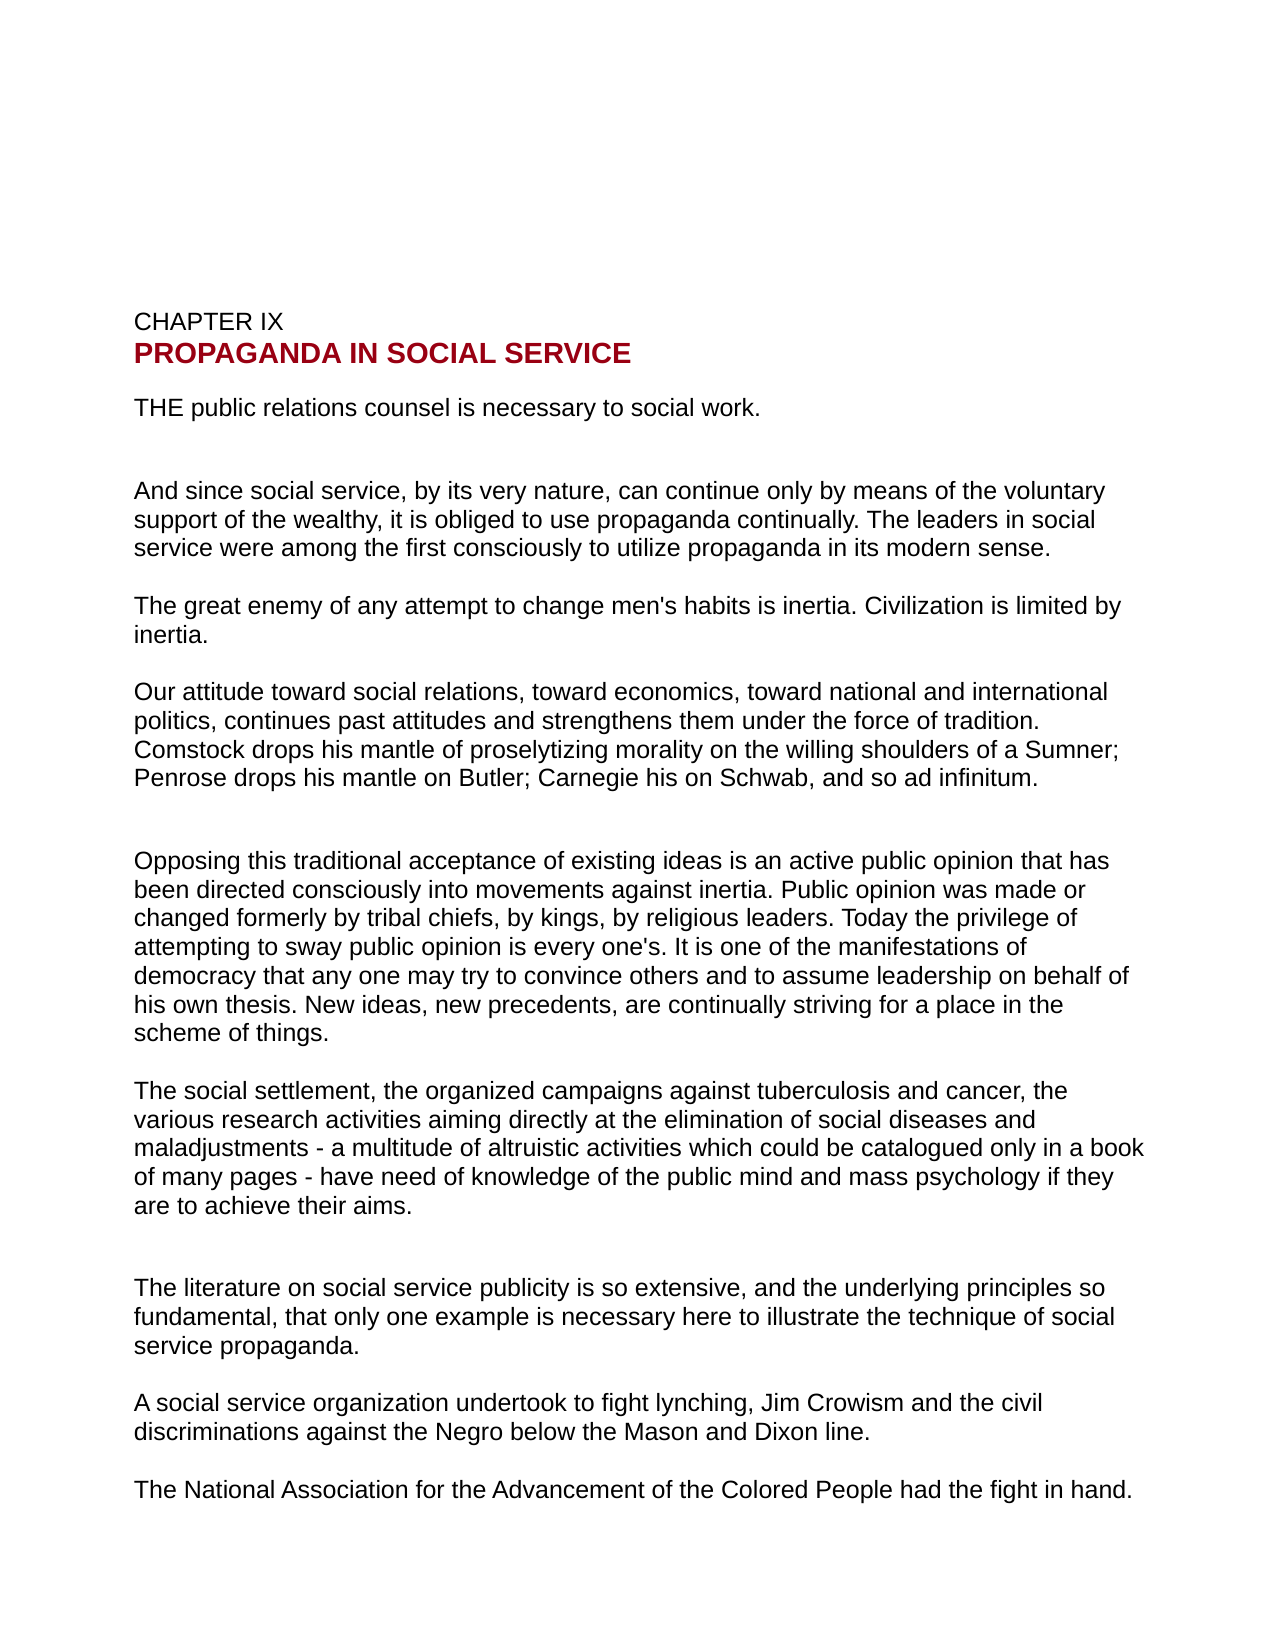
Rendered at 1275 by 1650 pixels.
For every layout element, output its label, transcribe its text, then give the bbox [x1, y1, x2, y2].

text [134, 118, 1147, 147]
text The literature on social service publicity is so extensive, and the underlying principles so fundamental, that only one example is necessary here to illustrate the technique of social service propaganda. A social service organization undertook to fight lynching, Jim Crowism and the civil discriminations against the Negro below the Mason and Dixon line. The National Association for the Advancement of the Colored People had the fight in hand. [134, 1273, 1147, 1503]
text CHAPTER IX PROPAGANDA IN SOCIAL SERVICE THE public relations counsel is necessary to social work. [134, 283, 1147, 422]
text Opposing this traditional acceptance of existing ideas is an active public opinion that has been directed consciously into movements against inertia. Public opinion was made or changed formerly by tribal chiefs, by kings, by religious leaders. Today the privilege of attempting to sway public opinion is every one's. It is one of the manifestations of democracy that any one may try to convince others and to assume leadership on behalf of his own thesis. New ideas, new precedents, are continually striving for a place in the scheme of things. The social settlement, the organized campaigns against tuberculosis and cancer, the various research activities aiming directly at the elimination of social diseases and maladjustments - a multitude of altruistic activities which could be catalogued only in a book of many pages - have need of knowledge of the public mind and mass psychology if they are to achieve their aims. [134, 846, 1147, 1219]
text And since social service, by its very nature, can continue only by means of the voluntary support of the wealthy, it is obliged to use propaganda continually. The leaders in social service were among the first consciously to utilize propaganda in its modern sense. The great enemy of any attempt to change men's habits is inertia. Civilization is limited by inertia. Our attitude toward social relations, toward economics, toward national and international politics, continues past attitudes and strengthens them under the force of tradition. Comstock drops his mantle of proselytizing morality on the willing shoulders of a Sumner; Penrose drops his mantle on Butler; Carnegie his on Schwab, and so ad infinitum. [134, 476, 1147, 792]
